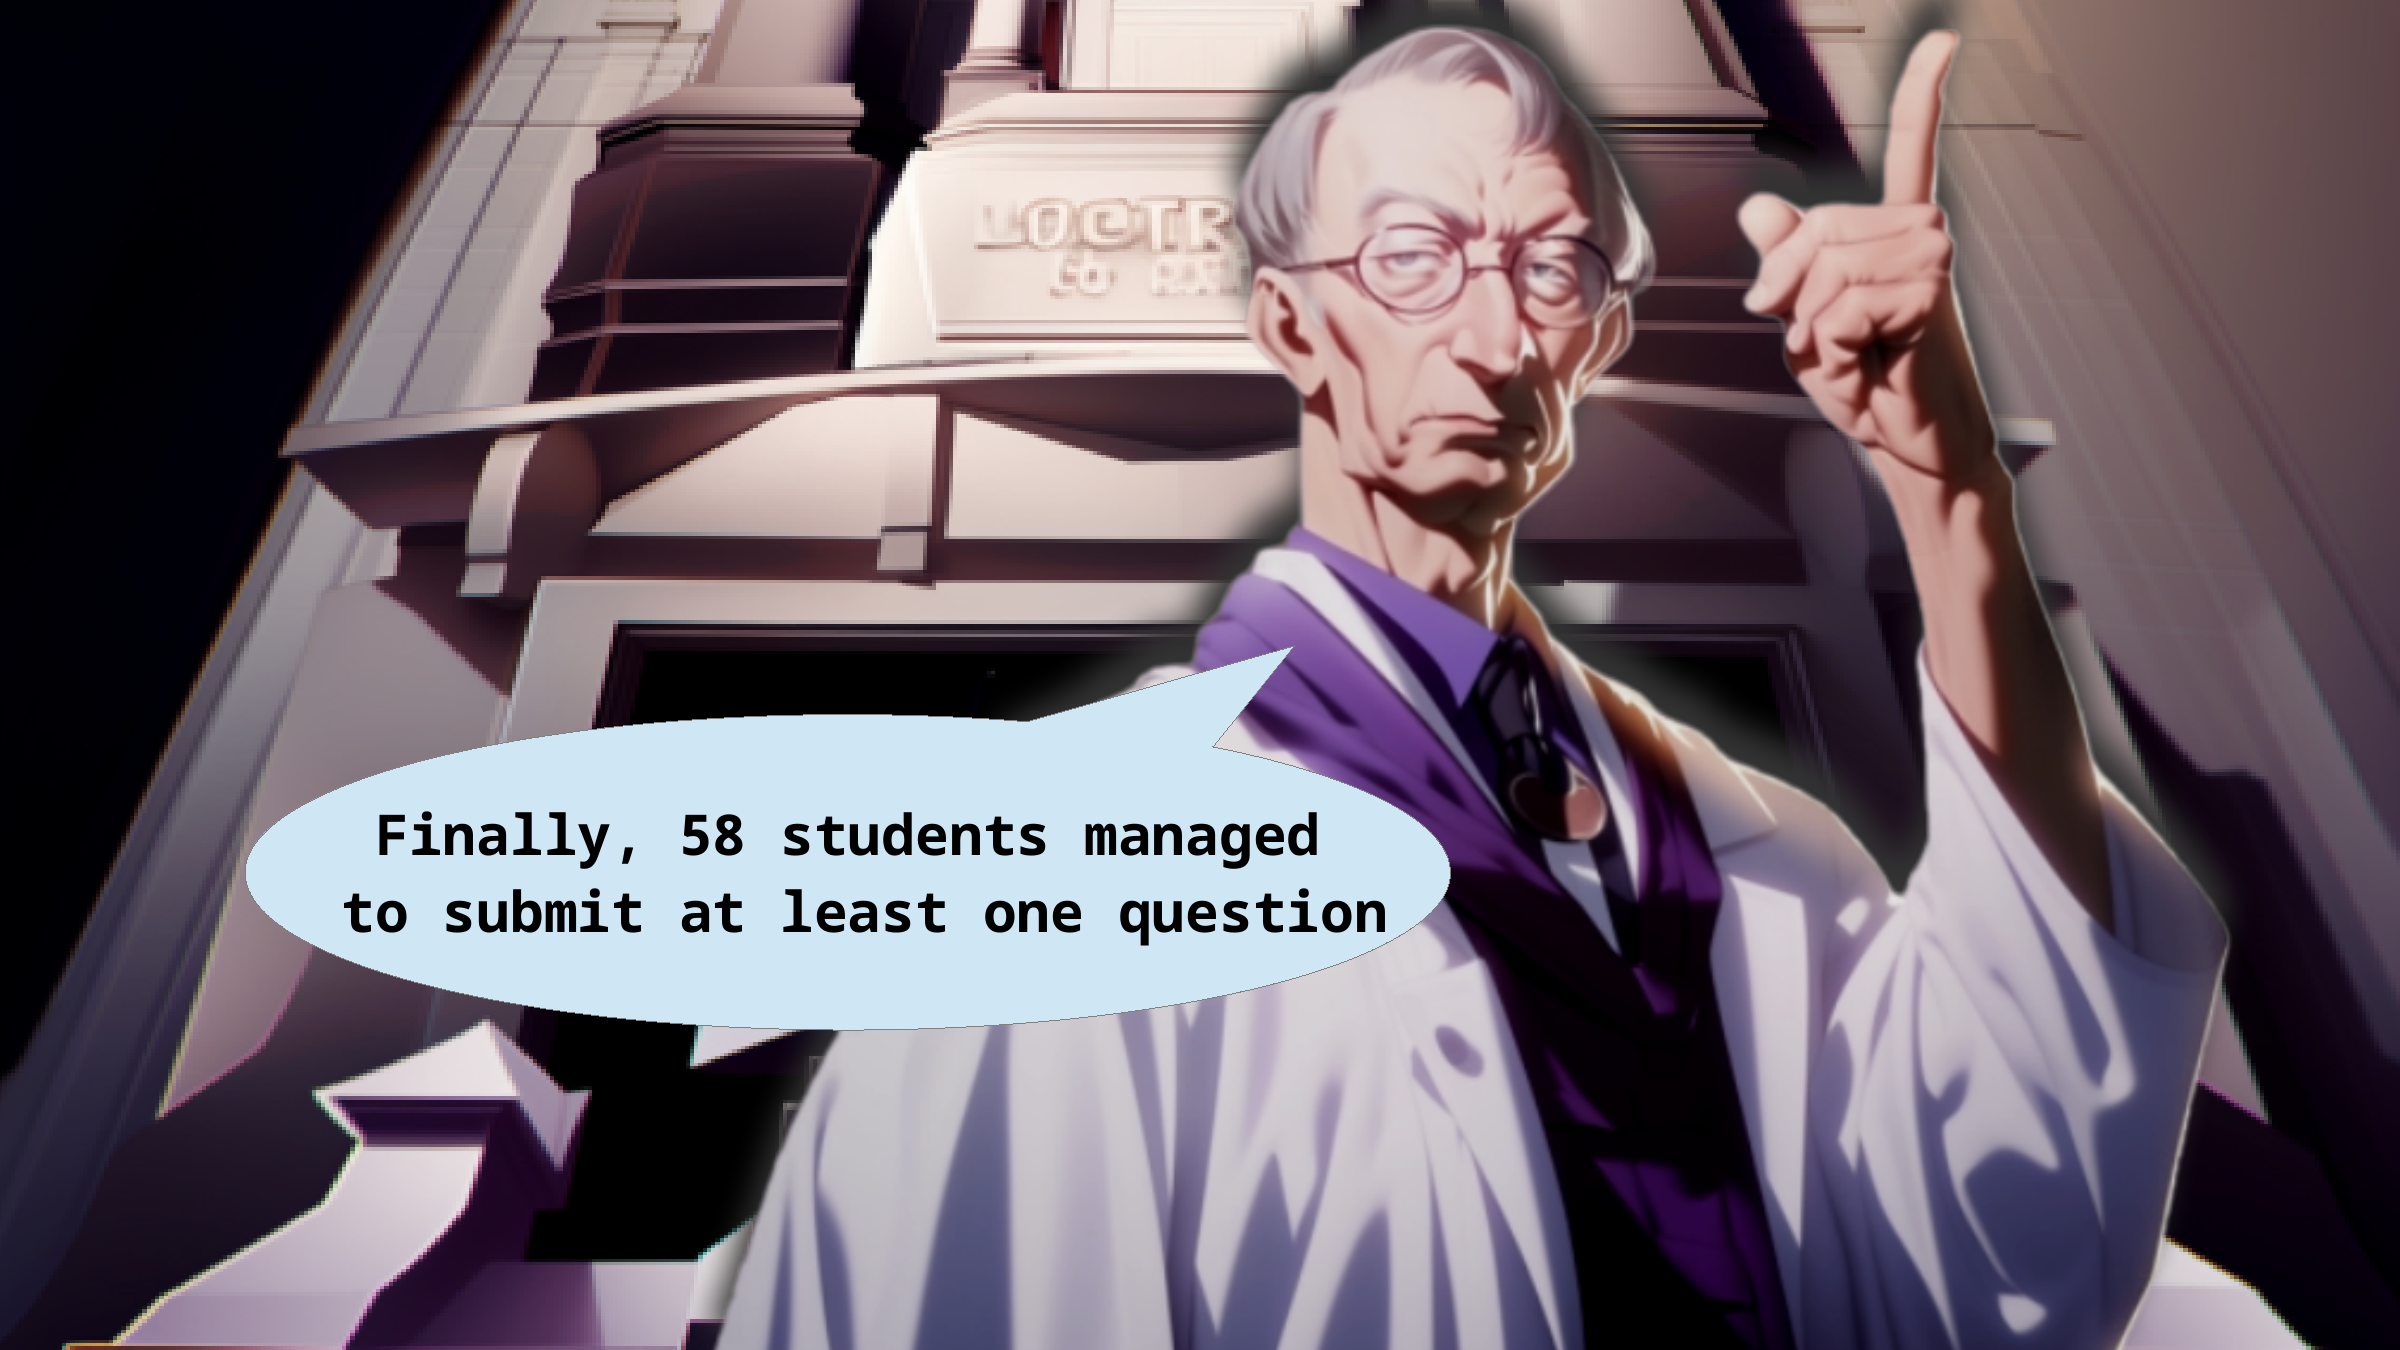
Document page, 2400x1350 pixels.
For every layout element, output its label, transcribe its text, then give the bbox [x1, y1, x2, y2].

text_box Finally, 58 students managed to submit at least one question [245, 645, 1451, 1031]
picture [0, 0, 2400, 1350]
